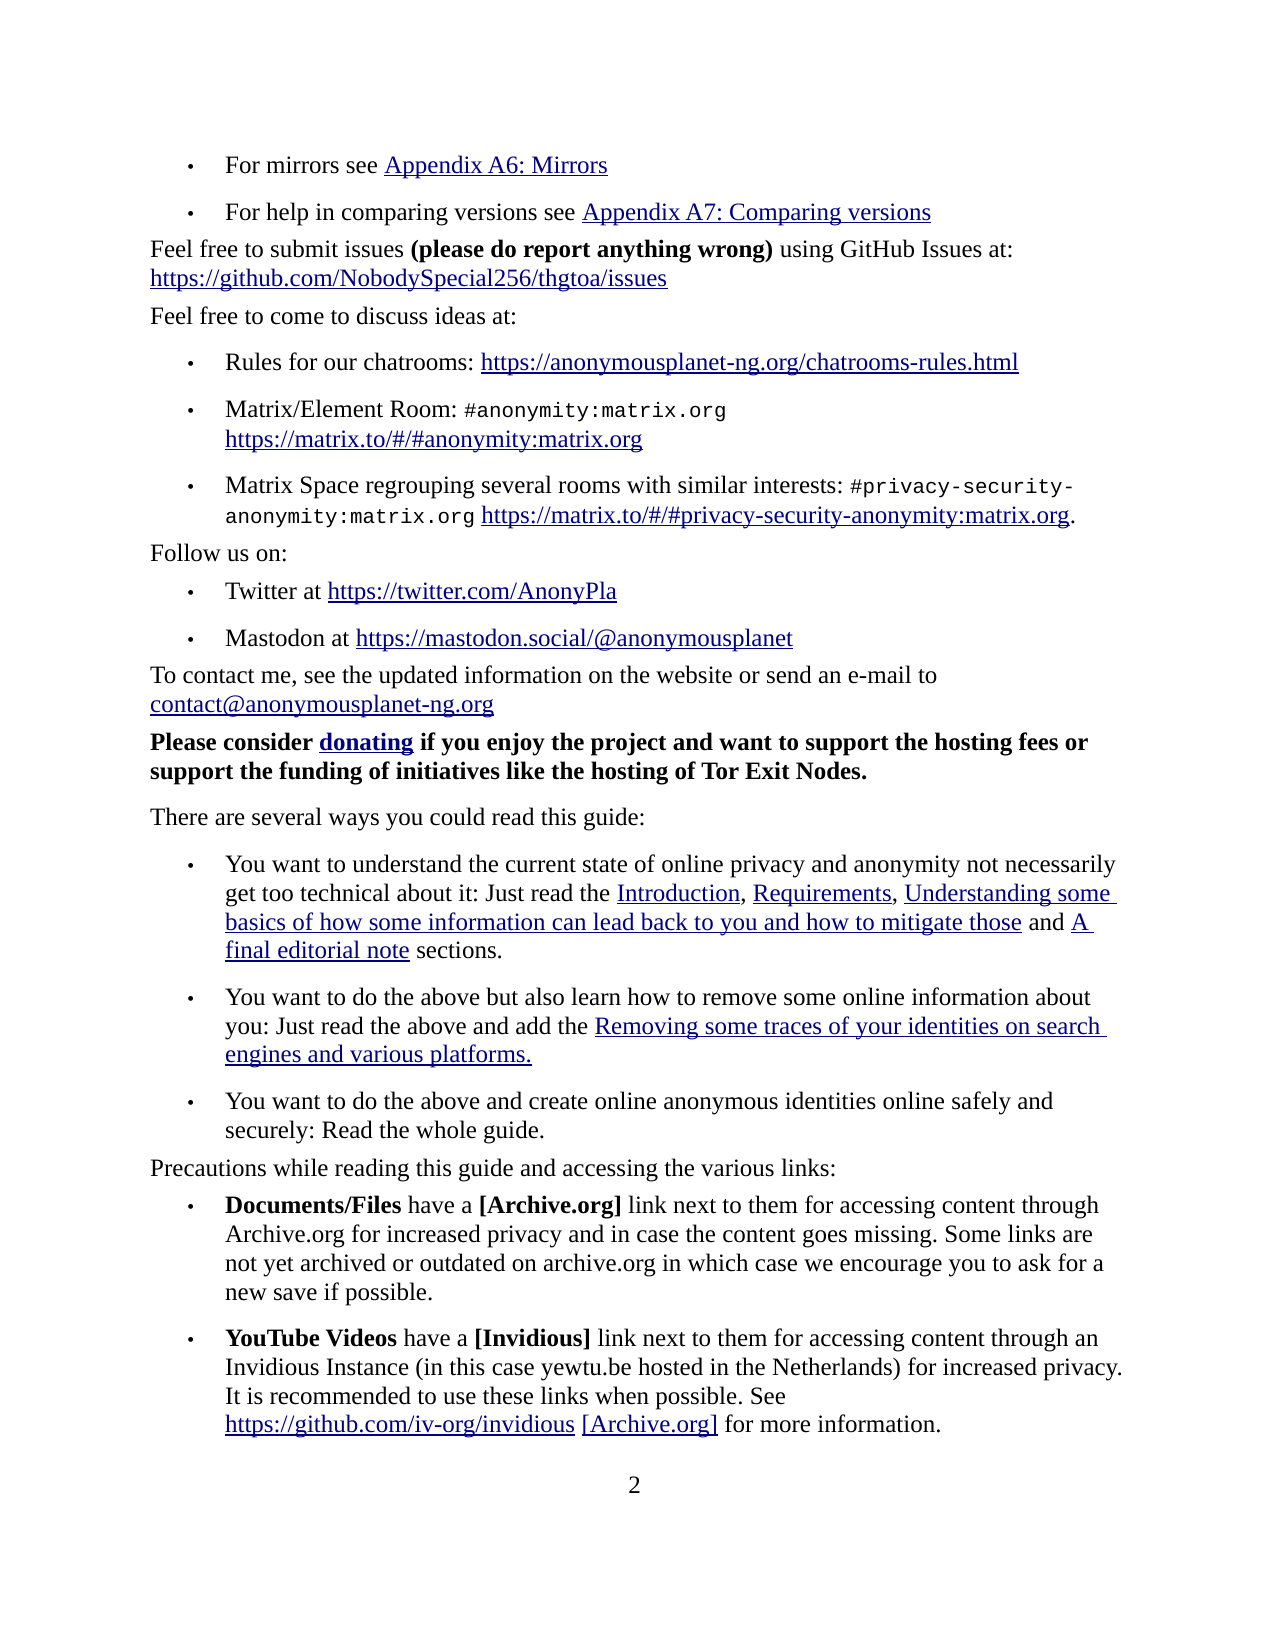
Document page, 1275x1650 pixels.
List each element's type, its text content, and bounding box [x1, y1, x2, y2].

text Feel free to submit issues (please do report anything wrong) using GitHub Issues at: https://github.com/NobodySpecial256/thgtoa/issues [150, 234, 1125, 292]
list Twitter at https://twitter.com/AnonyPla [187, 576, 1125, 605]
text There are several ways you could read this guide: [150, 802, 1125, 831]
list You want to do the above but also learn how to remove some online information about you: Just read the above and add the Removing some traces of your identities on search engines and various platforms. [187, 982, 1125, 1068]
text Please consider donating if you enjoy the project and want to support the hosting fees or support the funding of initiatives like the hosting of Tor Exit Nodes. [150, 727, 1125, 784]
text Precautions while reading this guide and accessing the various links: [150, 1153, 1125, 1181]
list Documents/Files have a [Archive.org] link next to them for accessing content through Archive.org for increased privacy and in case the content goes missing. Some links are not yet archived or outdated on archive.org in which case we encourage you to ask for a new save if possible. [187, 1190, 1125, 1305]
text To contact me, see the updated information on the website or send an e-mail to contact@anonymousplanet-ng.org [150, 661, 1125, 718]
list You want to do the above and create online anonymous identities online safely and securely: Read the whole guide. [187, 1086, 1125, 1144]
list Mastodon at https://mastodon.social/@anonymousplanet [187, 623, 1125, 652]
list You want to understand the current state of online privacy and anonymity not necessarily get too technical about it: Just read the Introduction, Requirements, Understanding some basics of how some information can lead back to you and how to mitigate those and A final editorial note sections. [187, 849, 1125, 964]
list Matrix/Element Room: #anonymity:matrix.org https://matrix.to/#/#anonymity:matrix.org [187, 394, 1125, 452]
list For mirrors see Appendix A6: Mirrors [187, 150, 1125, 179]
text Follow us on: [150, 538, 1125, 567]
list Matrix Space regrouping several rooms with similar interests: #privacy-security-anonymity:matrix.org https://matrix.to/#/#privacy-security-anonymity:matrix.org. [187, 470, 1125, 529]
list For help in comparing versions see Appendix A7: Comparing versions [187, 197, 1125, 225]
list YouTube Videos have a [Invidious] link next to them for accessing content through an Invidious Instance (in this case yewtu.be hosted in the Netherlands) for increased privacy. It is recommended to use these links when possible. See https://github.com/iv-org/invidious [Archive.org] for more information. [187, 1323, 1125, 1438]
list Rules for our chatrooms: https://anonymousplanet-ng.org/chatrooms-rules.html [187, 347, 1125, 376]
text Feel free to come to discuss ideas at: [150, 301, 1125, 329]
